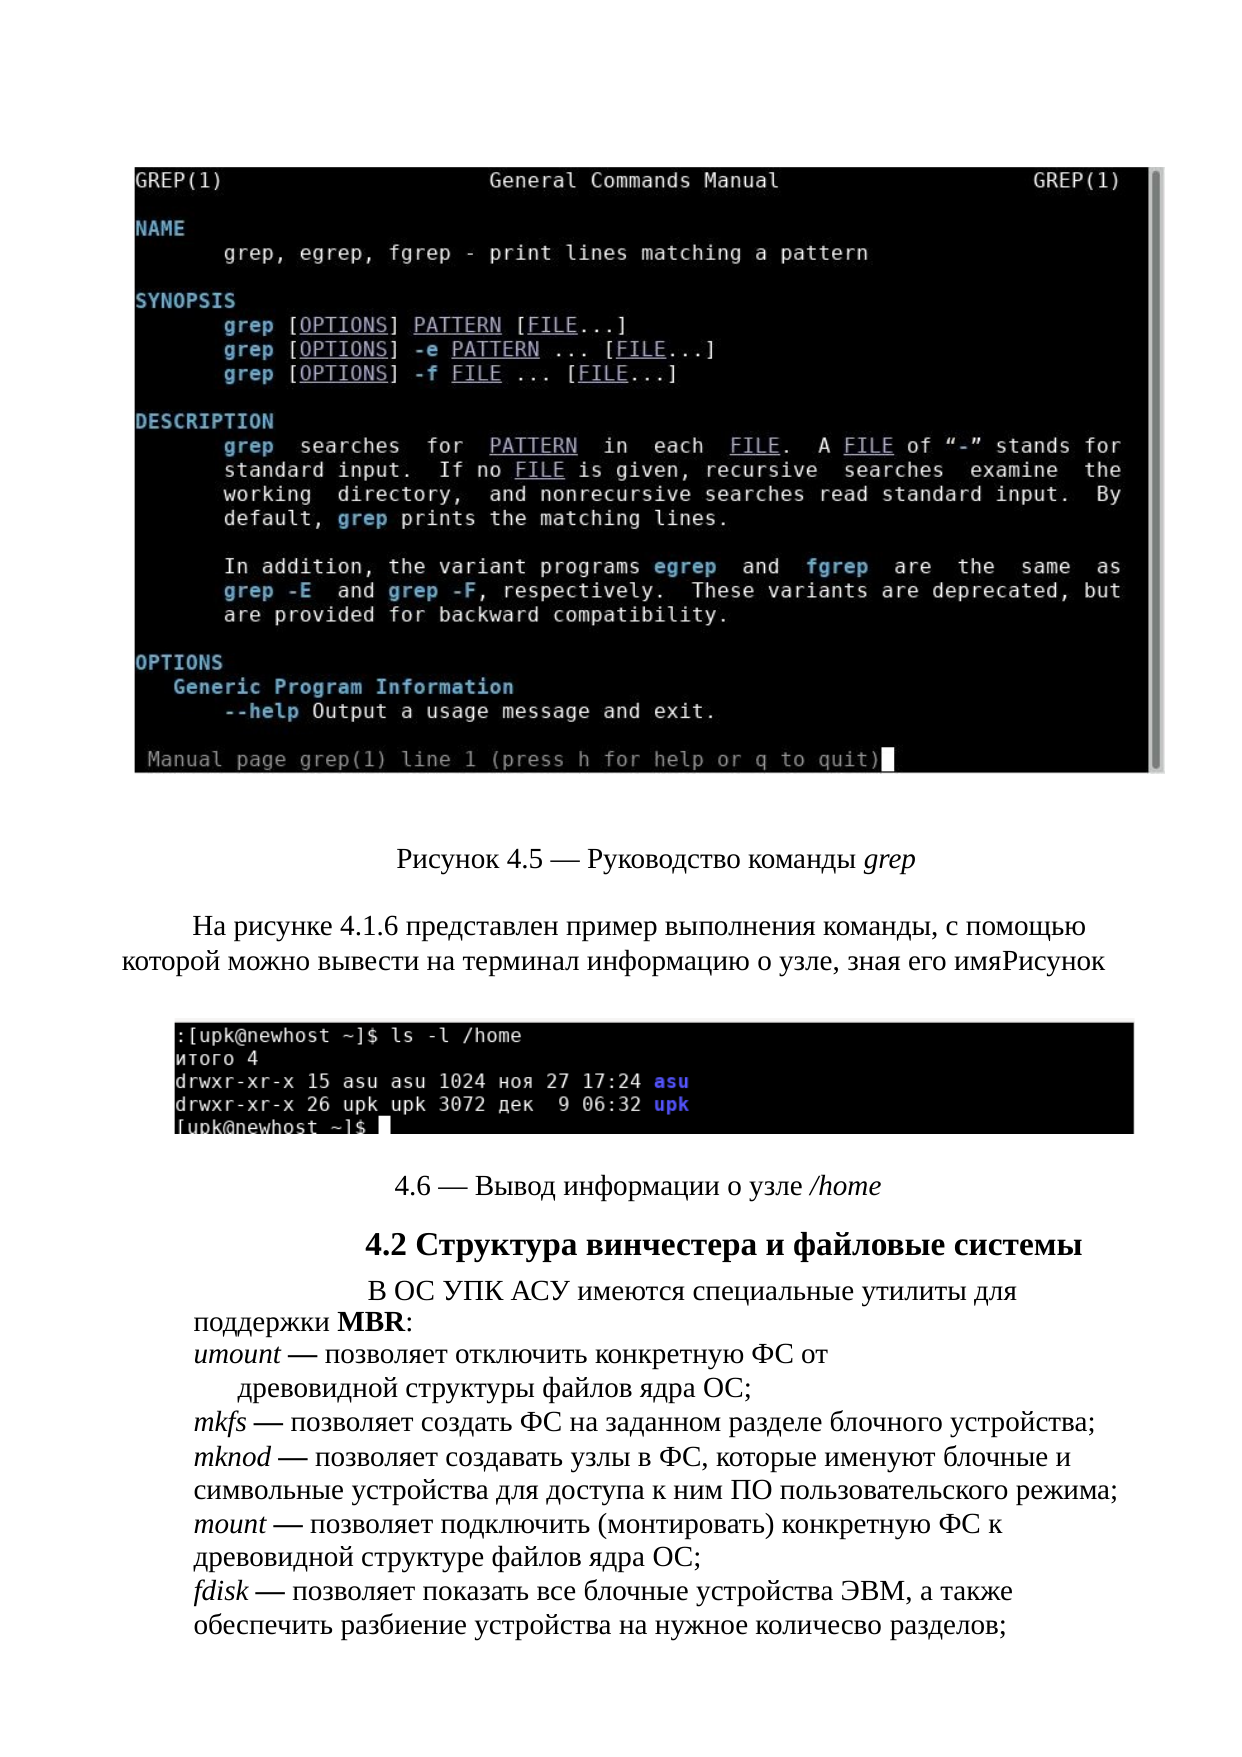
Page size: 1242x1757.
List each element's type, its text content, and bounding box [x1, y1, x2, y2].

list mount — позволяет подключить (монтировать) конкретную ФС к древовидной структуре файлов ядра ОС; [193, 1507, 1152, 1573]
text 4.6 — Вывод информации о узле /home [118, 1168, 1116, 1202]
text древовидной структуры файлов ядра ОС; [193, 1370, 1242, 1403]
subtitle 4.2 Структура винчестера и файловые системы [365, 1224, 1242, 1262]
picture [134, 167, 1165, 774]
picture [174, 1018, 1135, 1134]
text Рисунок 4.5 — Руководство команды grep [116, 841, 1154, 874]
text На рисунке 4.1.6 представлен пример выполнения команды, с помощью которой можно вывести на терминал информацию о узле, зная его имяРисунок [118, 908, 1116, 976]
list fdisk — позволяет показать все блочные устройства ЭВМ, а также обеспечить разбиение устройства на нужное количесво разделов; [193, 1574, 1152, 1640]
list В ОС УПК АСУ имеются специальные утилиты для поддержки MBR: [193, 1275, 1155, 1338]
list mkfs — позволяет создать ФС на заданном разделе блочного устройства; [193, 1405, 1153, 1438]
list mknod — позволяет создавать узлы в ФС, которые именуют блочные и символьные устройства для доступа к ним ПО пользовательского режима; [193, 1439, 1152, 1506]
list umount — позволяет отключить конкретную ФС от [193, 1338, 1242, 1370]
